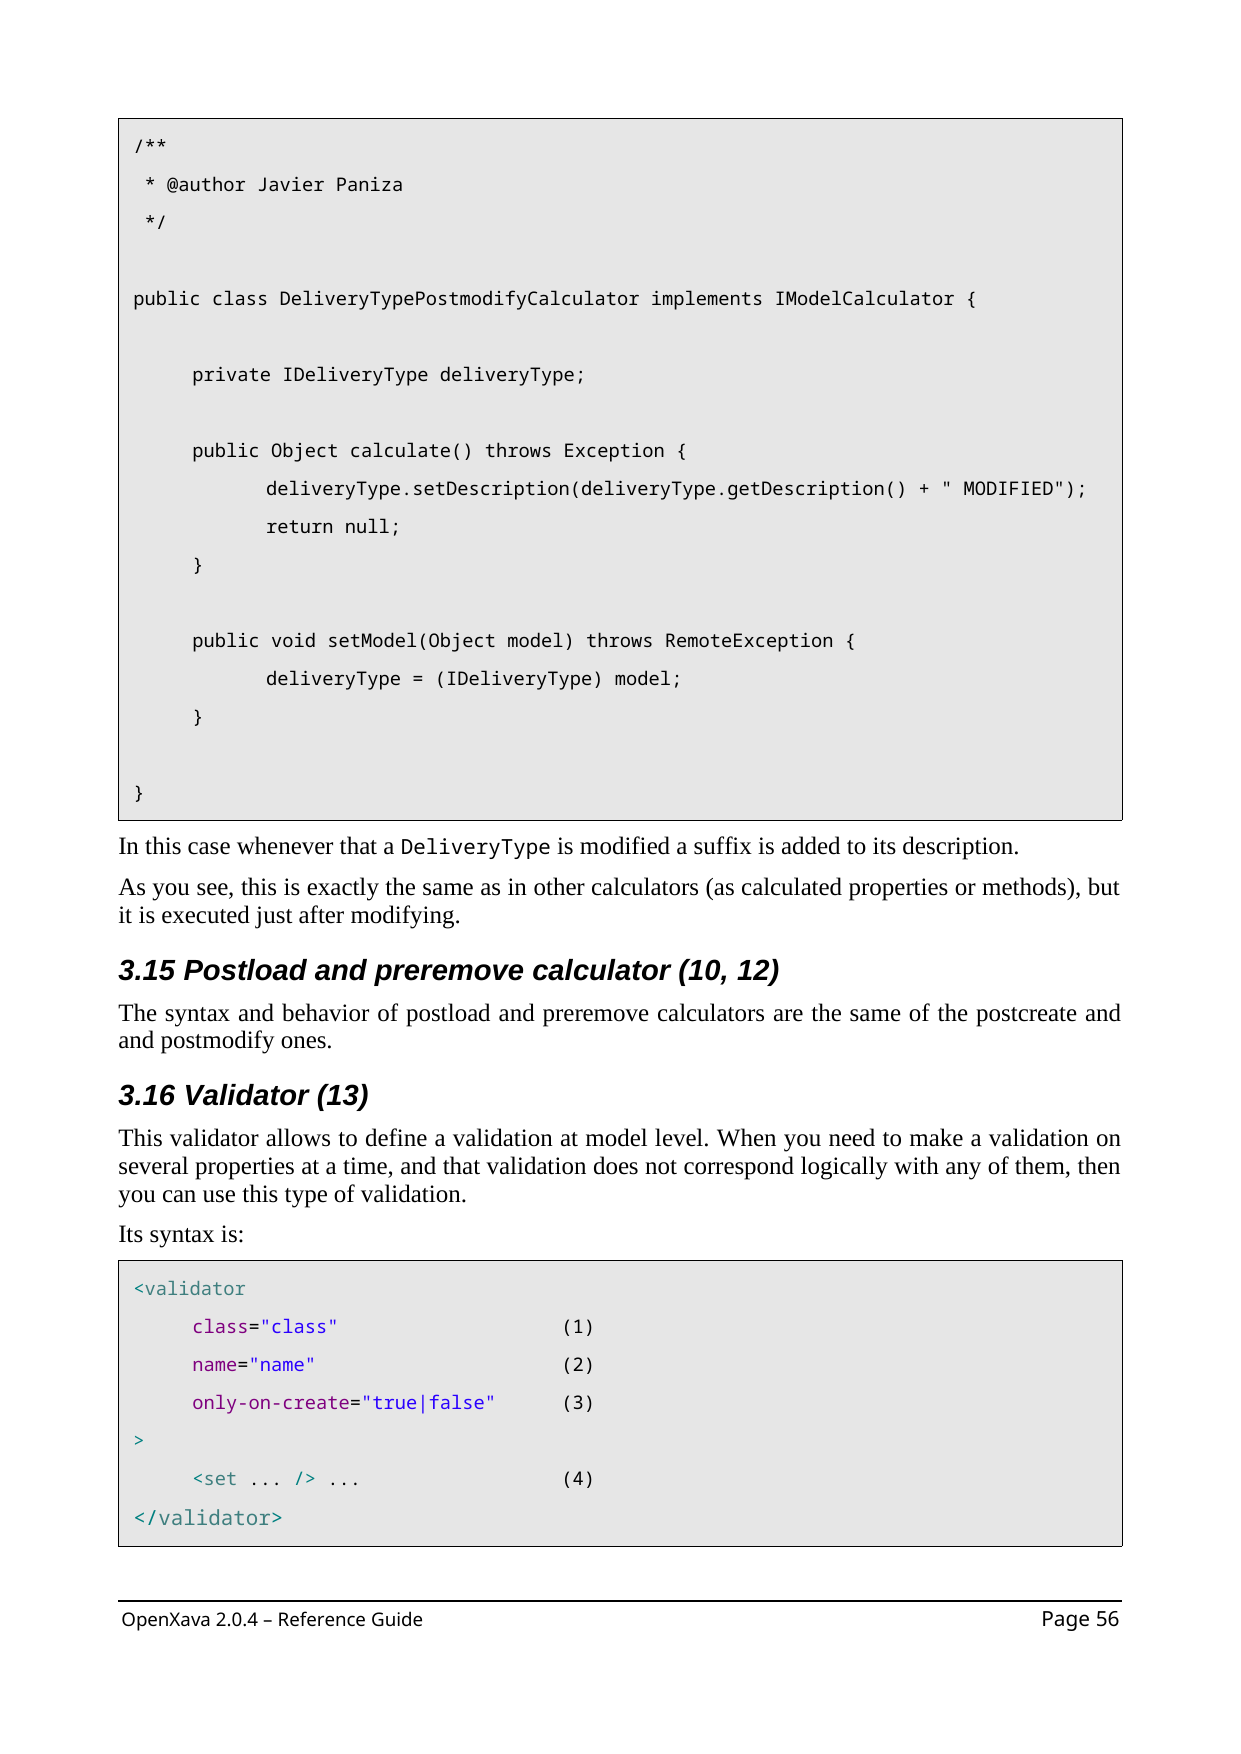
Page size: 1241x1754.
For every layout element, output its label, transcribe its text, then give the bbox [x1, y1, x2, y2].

text } [119, 536, 1122, 574]
text In this case whenever that a DeliveryType is modified a suffix is added to its description. [118, 832, 1122, 861]
text */ [119, 194, 1122, 232]
text <set ... /> ... (4) [119, 1450, 1122, 1488]
text deliveryType = (IDeliveryType) model; [119, 650, 1122, 688]
subtitle Postload and preremove calculator (10, 12) [118, 953, 1122, 986]
text return null; [119, 498, 1122, 536]
text Its syntax is: [118, 1220, 1122, 1248]
text <validator [119, 1261, 1122, 1298]
text public void setModel(Object model) throws RemoteException { [119, 612, 1122, 650]
text </validator> [119, 1488, 1122, 1546]
text class="class" (1) [119, 1298, 1122, 1336]
text /** [119, 119, 1122, 156]
text * @author Javier Paniza [119, 156, 1122, 194]
subtitle Validator (13) [118, 1079, 1122, 1112]
text > [119, 1412, 1122, 1450]
text name="name" (2) [119, 1336, 1122, 1374]
text public Object calculate() throws Exception { [119, 422, 1122, 460]
text } [119, 764, 1122, 820]
text only-on-create="true|false" (3) [119, 1374, 1122, 1412]
text This validator allows to define a validation at model level. When you need to make a validation on several properties at a time, and that validation does not correspond logically with any of them, then you can use this type of validation. [118, 1124, 1122, 1207]
text private IDeliveryType deliveryType; [119, 346, 1122, 384]
text deliveryType.setDescription(deliveryType.getDescription() + " MODIFIED"); [119, 460, 1122, 498]
text public class DeliveryTypePostmodifyCalculator implements IModelCalculator { [119, 270, 1122, 308]
text As you see, this is exactly the same as in other calculators (as calculated properties or methods), but it is executed just after modifying. [118, 873, 1122, 928]
text The syntax and behavior of postload and preremove calculators are the same of the postcreate and and postmodify ones. [118, 999, 1122, 1054]
text } [119, 688, 1122, 726]
